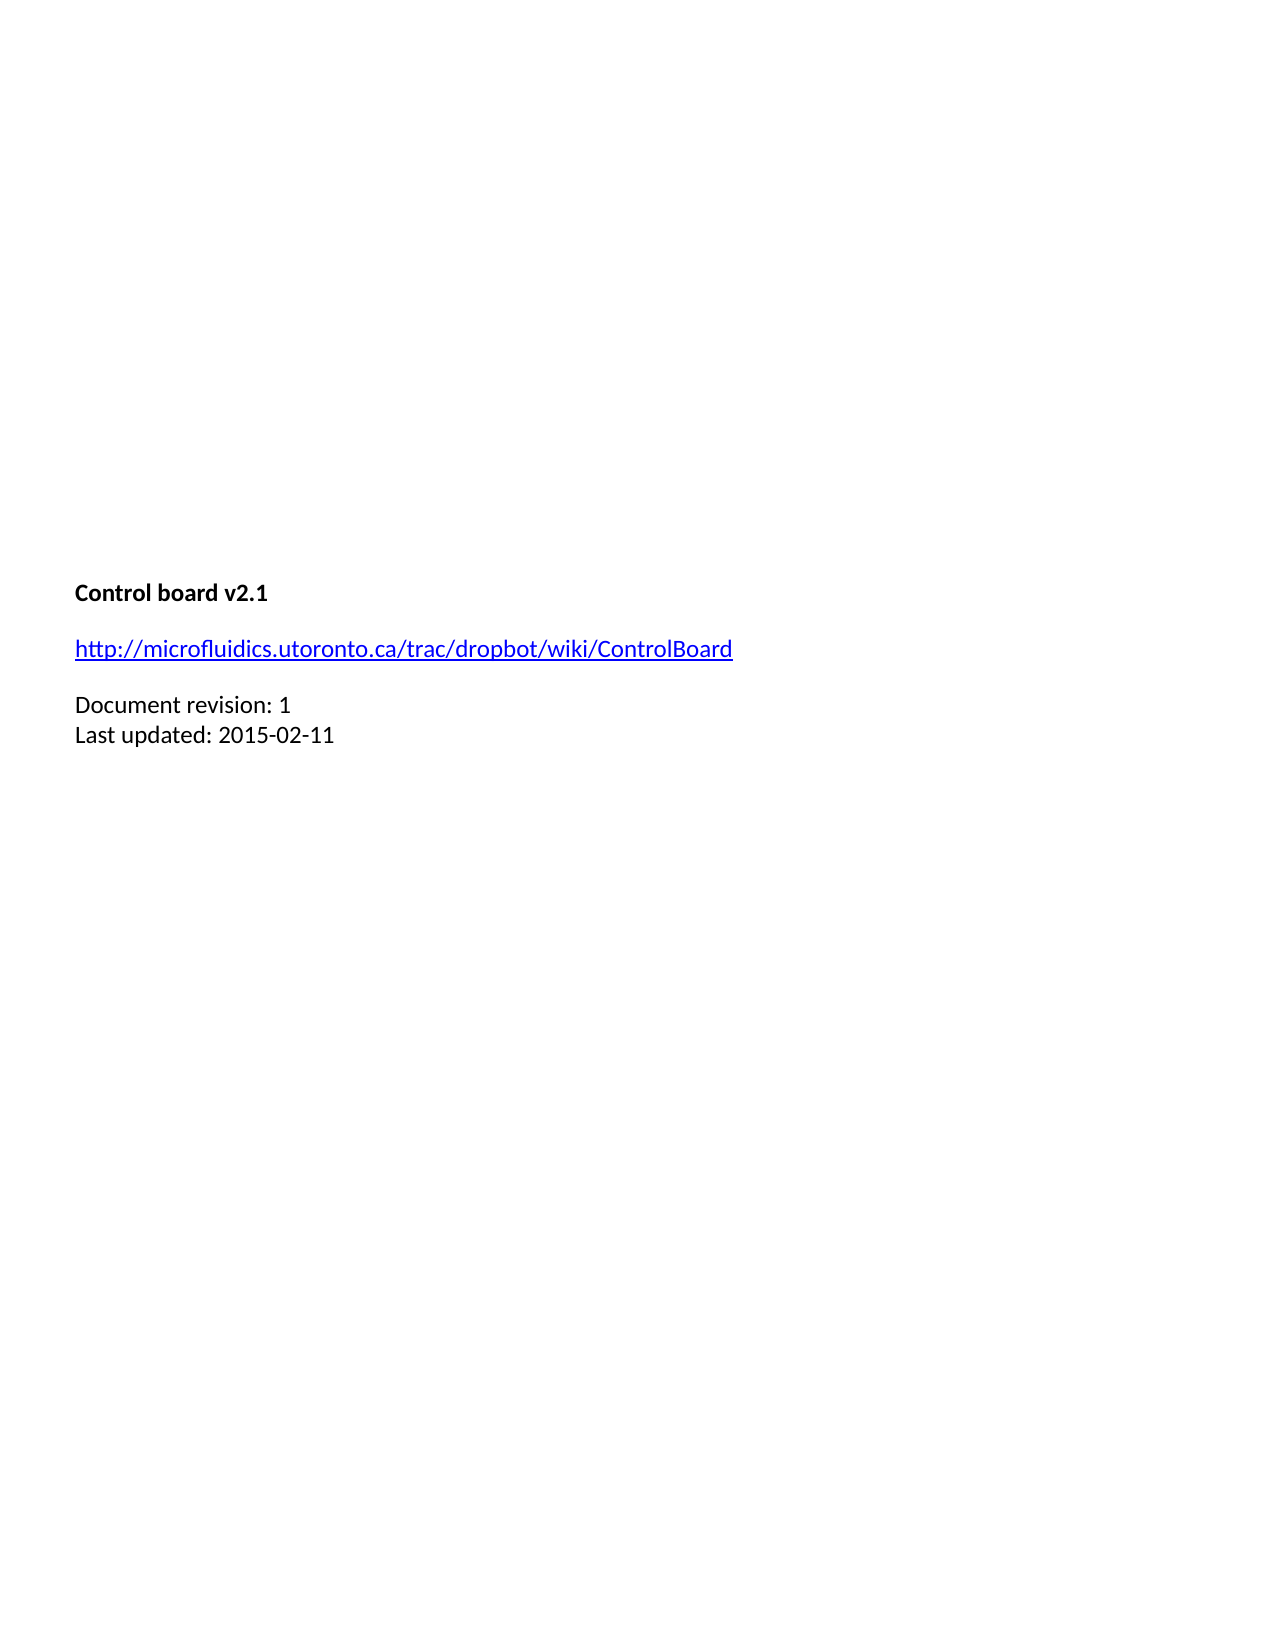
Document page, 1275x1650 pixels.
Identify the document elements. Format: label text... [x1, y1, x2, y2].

text Control board v2.1 [75, 577, 1200, 608]
text http://microfluidics.utoronto.ca/trac/dropbot/wiki/ControlBoard [75, 633, 1200, 664]
text Document revision: 1 [75, 689, 1200, 720]
text Last updated: 2015-02-11 [75, 720, 1200, 750]
